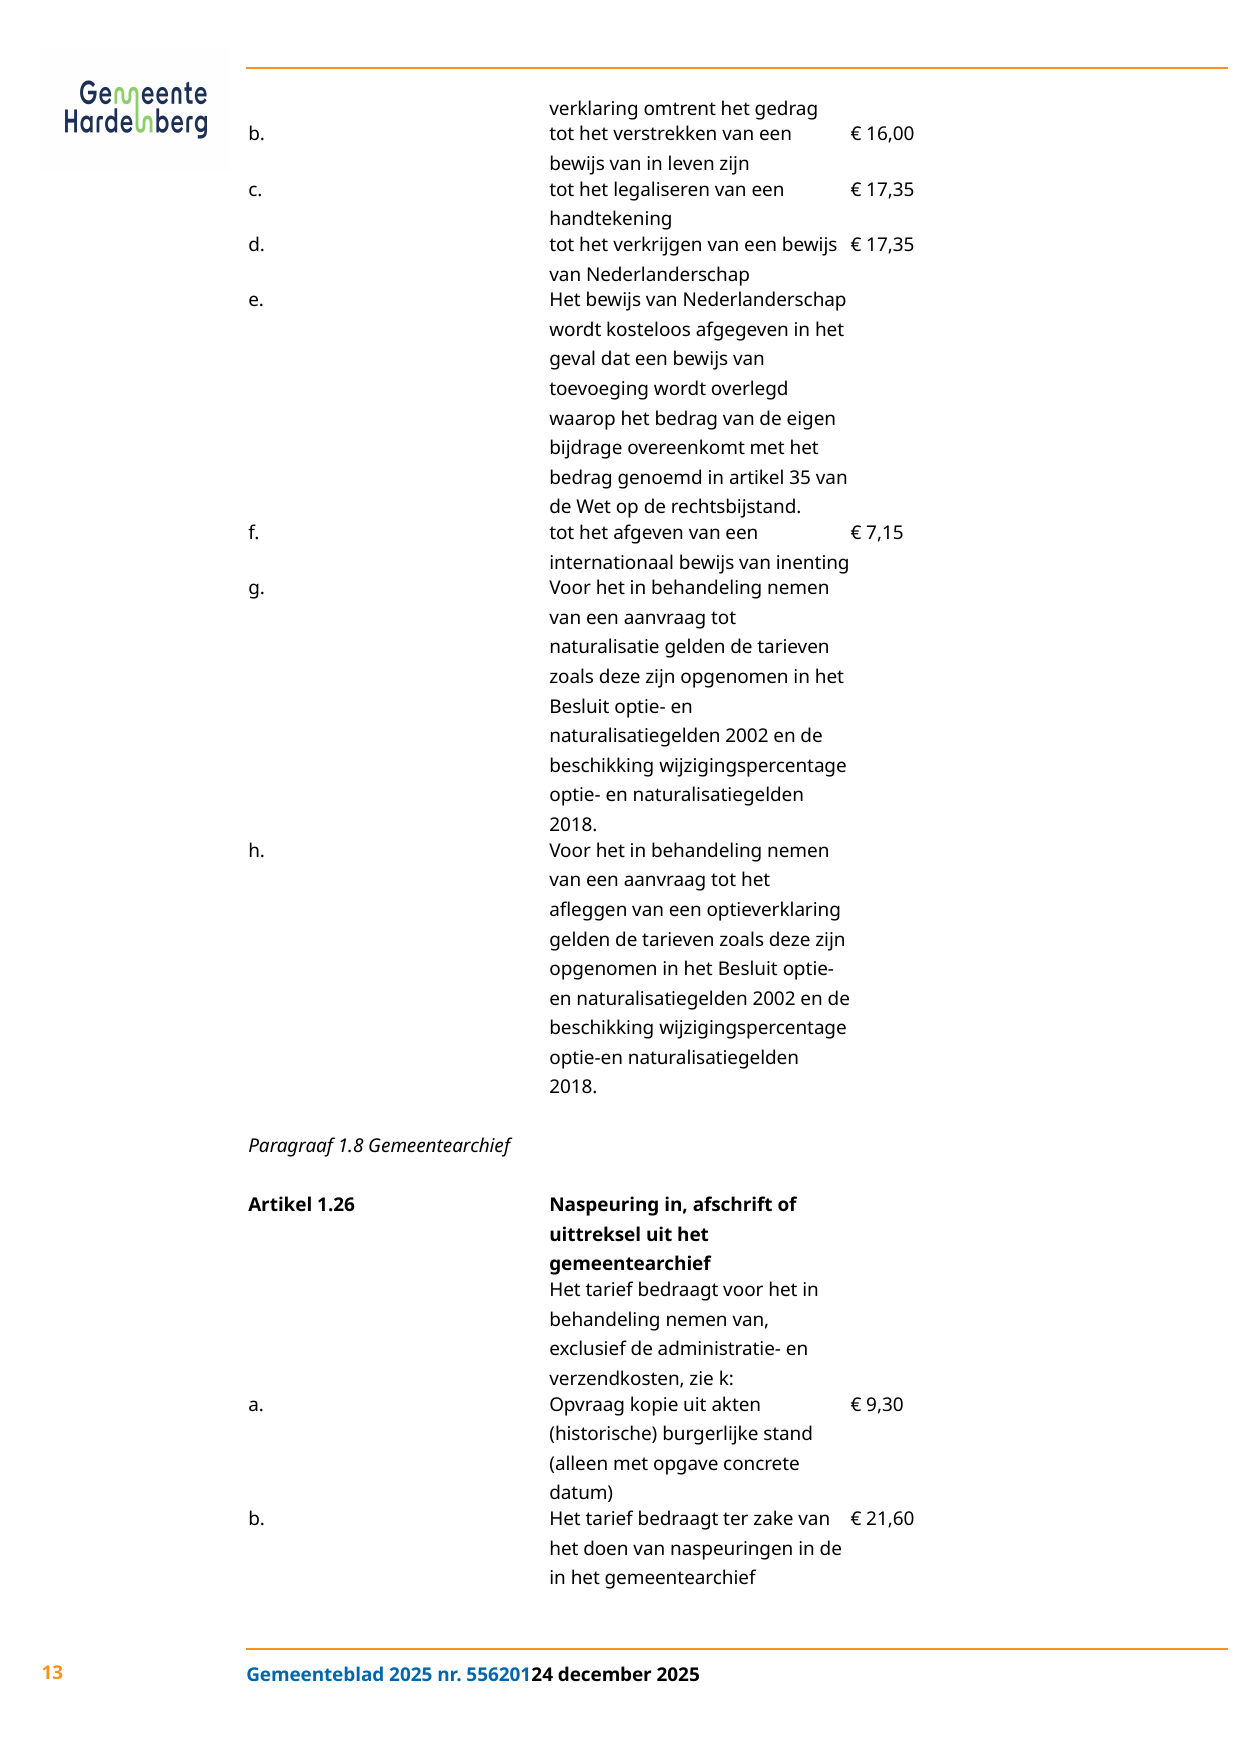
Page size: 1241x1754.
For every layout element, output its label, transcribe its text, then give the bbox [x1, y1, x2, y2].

table_cell g. [248, 575, 549, 837]
table_header Artikel 1.26 [248, 1191, 549, 1276]
table_cell € 17,35 [850, 231, 1152, 286]
table_cell [248, 95, 549, 121]
table_cell € 21,60 [850, 1505, 1152, 1590]
table_cell Het tarief bedraagt ter zake van het doen van naspeuringen in de in het gemeentearchief [549, 1505, 850, 1590]
table_cell € 16,00 [850, 121, 1152, 176]
table_cell c. [248, 176, 549, 231]
table_cell tot het afgeven van een internationaal bewijs van inenting [549, 519, 850, 574]
table_cell [850, 286, 1152, 519]
table_cell [850, 95, 1152, 121]
table_cell Het bewijs van Nederlanderschap wordt kosteloos afgegeven in het geval dat een bewijs van toevoeging wordt overlegd waarop het bedrag van de eigen bijdrage overeenkomt met het bedrag genoemd in artikel 35 van de Wet op de rechtsbijstand. [549, 286, 850, 519]
table_cell h. [248, 837, 549, 1099]
table_cell b. [248, 121, 549, 176]
table_cell d. [248, 231, 549, 286]
table_cell Opvraag kopie uit akten (historische) burgerlijke stand (alleen met opgave concrete datum) [549, 1391, 850, 1505]
table_cell verklaring omtrent het gedrag [549, 95, 850, 121]
table_cell f. [248, 519, 549, 574]
table_cell [850, 1276, 1152, 1391]
table_cell € 17,35 [850, 176, 1152, 231]
table_cell Voor het in behandeling nemen van een aanvraag tot het afleggen van een optieverklaring gelden de tarieven zoals deze zijn opgenomen in het Besluit optie- en naturalisatiegelden 2002 en de beschikking wijzigingspercentage optie-en naturalisatiegelden 2018. [549, 837, 850, 1099]
table_cell Voor het in behandeling nemen van een aanvraag tot naturalisatie gelden de tarieven zoals deze zijn opgenomen in het Besluit optie- en naturalisatiegelden 2002 en de beschikking wijzigingspercentage optie- en naturalisatiegelden 2018. [549, 575, 850, 837]
text Paragraaf 1.8 Gemeentearchief [248, 1132, 1152, 1158]
table_cell [248, 1276, 549, 1391]
table_header [850, 1191, 1152, 1276]
table_cell a. [248, 1391, 549, 1505]
table_header Naspeuring in, afschrift of uittreksel uit het gemeentearchief [549, 1191, 850, 1276]
table_cell € 9,30 [850, 1391, 1152, 1505]
table_cell € 7,15 [850, 519, 1152, 574]
table_cell tot het verstrekken van een bewijs van in leven zijn [549, 121, 850, 176]
table_cell tot het legaliseren van een handtekening [549, 176, 850, 231]
table_cell Het tarief bedraagt voor het in behandeling nemen van, exclusief de administratie- en verzendkosten, zie k: [549, 1276, 850, 1391]
table_cell tot het verkrijgen van een bewijs van Nederlanderschap [549, 231, 850, 286]
table_cell e. [248, 286, 549, 519]
table_cell [850, 837, 1152, 1099]
table_cell b. [248, 1505, 549, 1590]
table_cell [850, 575, 1152, 837]
picture [41, 47, 231, 172]
